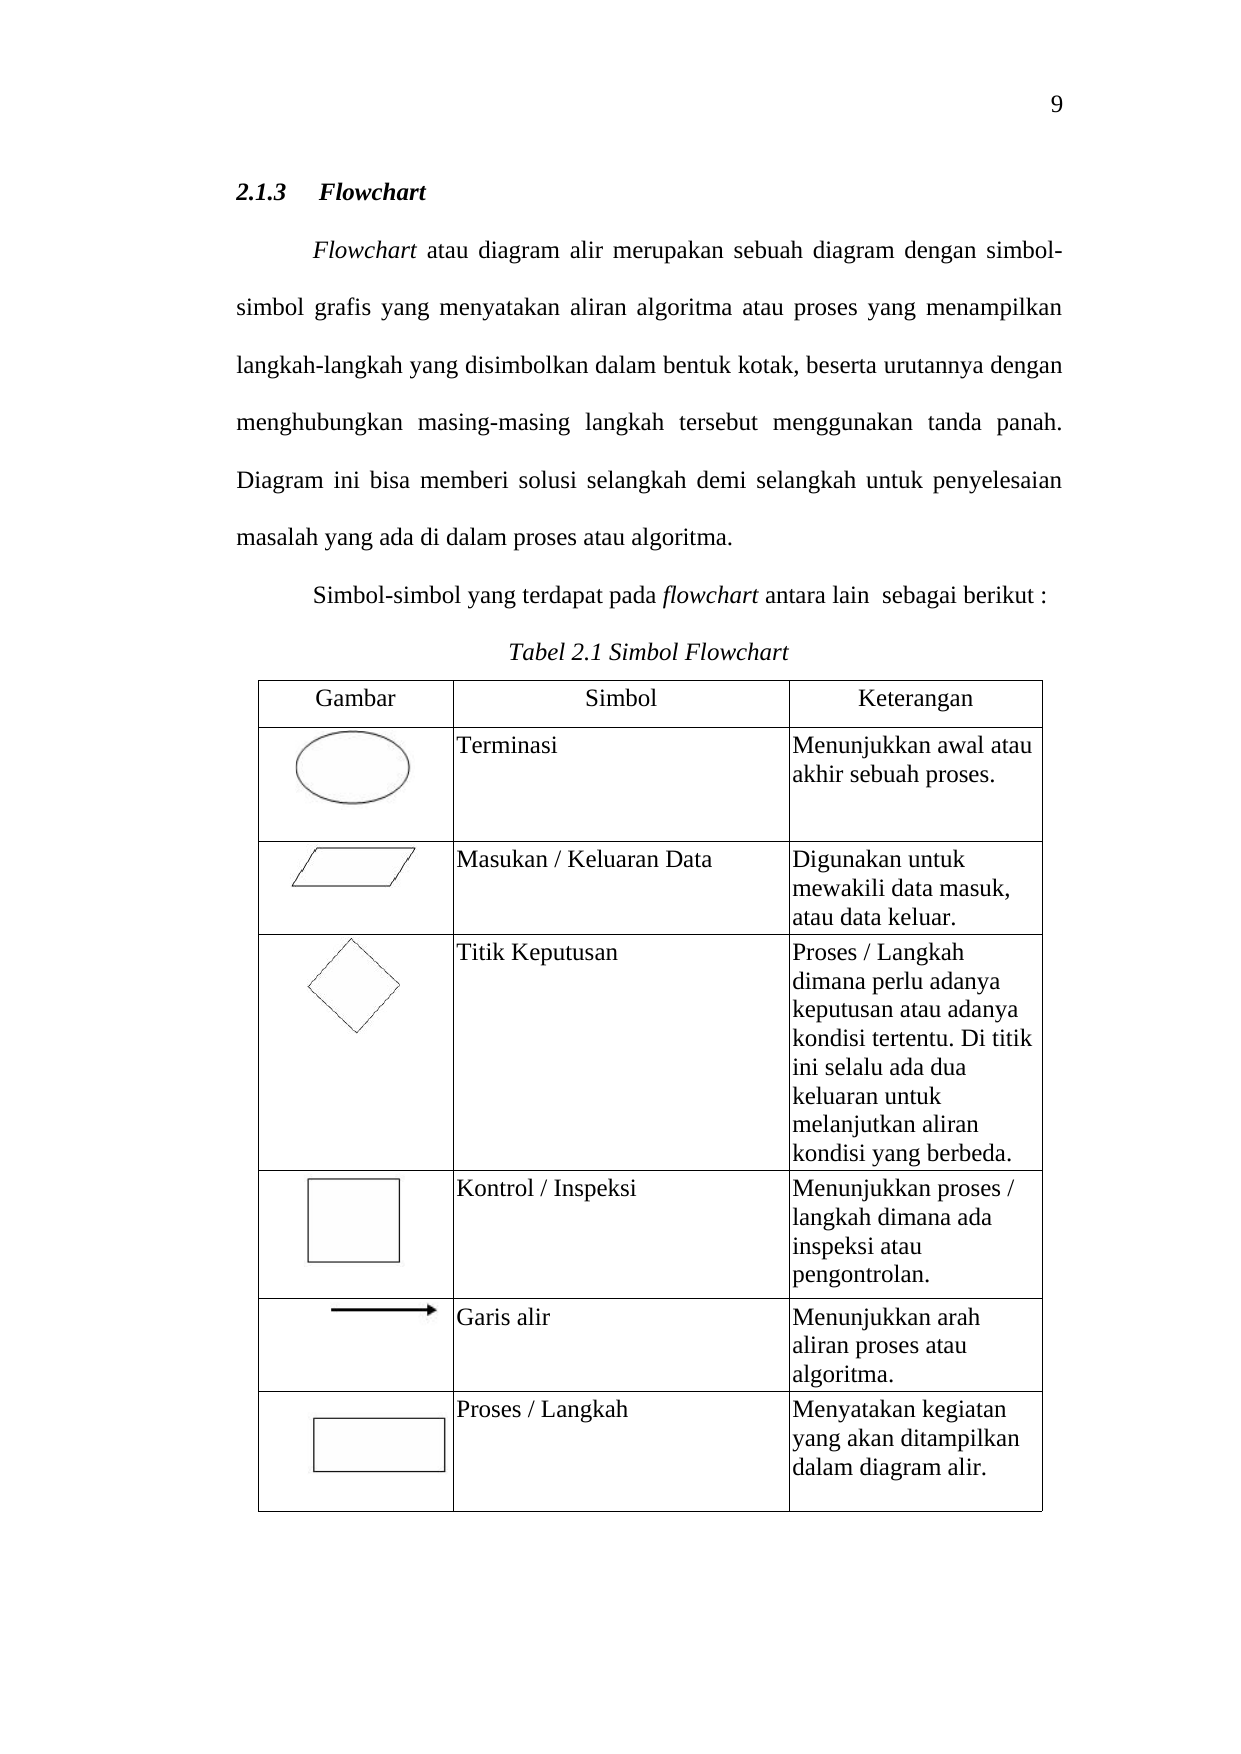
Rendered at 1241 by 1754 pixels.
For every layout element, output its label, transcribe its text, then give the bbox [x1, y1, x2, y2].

table_cell Masukan / Keluaran Data [454, 842, 789, 934]
table_cell Garis alir [454, 1299, 789, 1391]
table_cell Menunjukkan arah aliran proses atau algoritma. [790, 1299, 1042, 1391]
table_header Simbol [454, 681, 789, 727]
table_header Gambar [259, 681, 453, 727]
table_cell Menyatakan kegiatan yang akan ditampilkan dalam diagram alir. [790, 1392, 1042, 1511]
table_cell [259, 810, 453, 841]
table_cell [259, 728, 453, 809]
table_cell Digunakan untuk mewakili data masuk, atau data keluar. [790, 842, 1042, 934]
table_cell [259, 1392, 453, 1511]
picture [295, 730, 416, 810]
picture [307, 1412, 453, 1479]
table_cell [259, 1299, 453, 1391]
table_cell Proses / Langkah [454, 1392, 789, 1511]
table_cell [259, 842, 453, 934]
table_cell Menunjukkan awal atau akhir sebuah proses. [790, 728, 1042, 841]
subtitle Flowchart [236, 177, 1063, 206]
text Simbol-simbol yang terdapat pada flowchart antara lain sebagai berikut : [236, 580, 1063, 608]
table_cell Titik Keputusan [454, 935, 789, 1170]
text Flowchart atau diagram alir merupakan sebuah diagram dengan simbol-simbol grafis yang menyatakan aliran algoritma atau proses yang menampilkan langkah-langkah yang disimbolkan dalam bentuk kotak, beserta urutannya dengan menghubungkan masing-masing langkah tersebut menggunakan tanda panah. Diagram ini bisa memberi solusi selangkah demi selangkah untuk penyelesaian masalah yang ada di dalam proses atau algoritma. [236, 235, 1063, 551]
table_cell [259, 1174, 453, 1298]
picture [306, 937, 404, 1037]
table_cell Terminasi [454, 728, 789, 841]
table_header Keterangan [790, 681, 1042, 727]
picture [289, 844, 422, 891]
picture [303, 1173, 407, 1267]
table_cell Menunjukkan proses / langkah dimana ada inspeksi atau pengontrolan. [790, 1171, 1042, 1298]
text Tabel 2.1 Simbol Flowchart [236, 637, 1063, 666]
picture [330, 1302, 447, 1328]
table_cell [259, 935, 453, 1170]
table_cell Proses / Langkah dimana perlu adanya keputusan atau adanya kondisi tertentu. Di titik ini selalu ada dua keluaran untuk melanjutkan aliran kondisi yang berbeda. [790, 935, 1042, 1170]
table_cell Kontrol / Inspeksi [454, 1171, 789, 1298]
